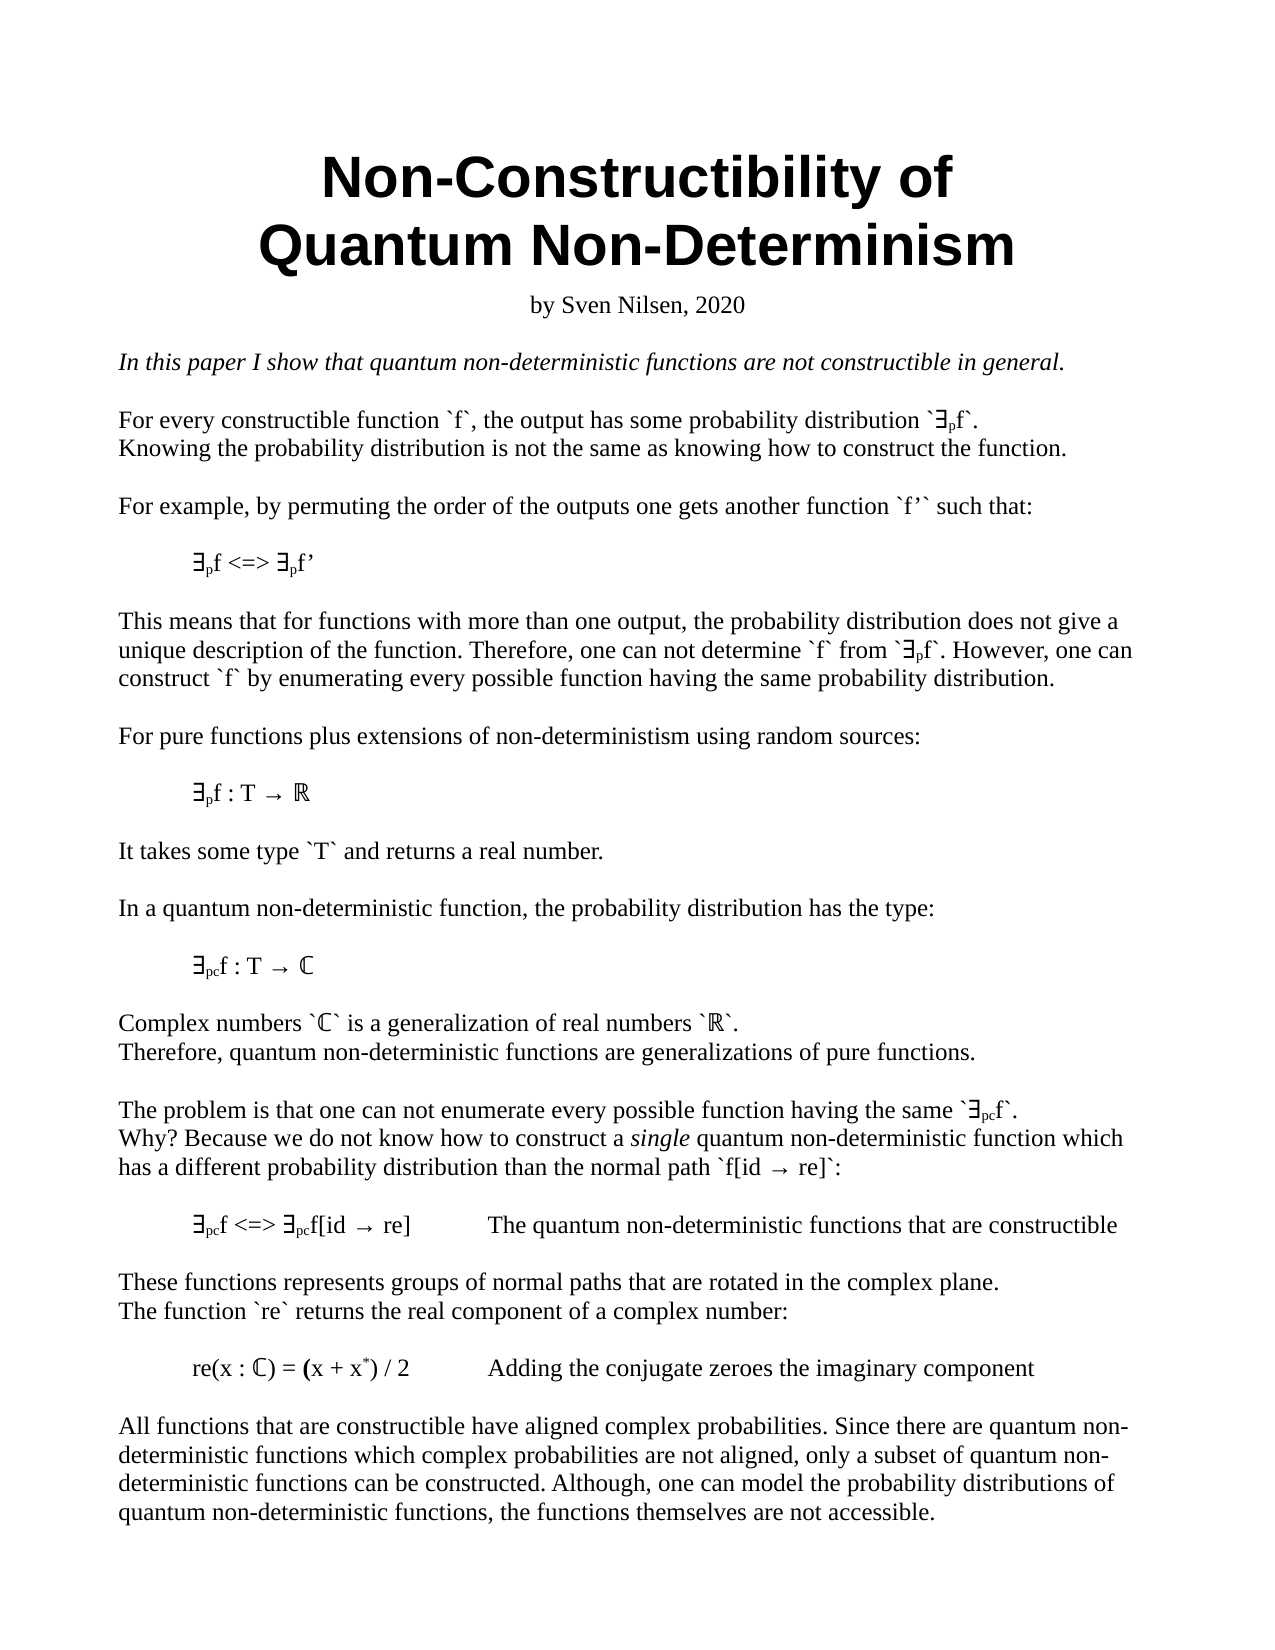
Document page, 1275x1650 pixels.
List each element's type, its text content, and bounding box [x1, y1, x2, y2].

text It takes some type `T` and returns a real number. [118, 836, 1157, 865]
text For pure functions plus extensions of non-deterministism using random sources: [118, 721, 1157, 750]
text ∃pf : T → ℝ [118, 778, 1157, 807]
text ∃pcf <=> ∃pcf[id → re] The quantum non-deterministic functions that are constructible [118, 1210, 1157, 1238]
text In this paper I show that quantum non-deterministic functions are not constructible in general. [118, 347, 1157, 376]
text Complex numbers `ℂ` is a generalization of real numbers `ℝ`. [118, 1008, 1157, 1037]
text The problem is that one can not enumerate every possible function having the same `∃pcf`. [118, 1095, 1157, 1123]
text In a quantum non-deterministic function, the probability distribution has the type: [118, 893, 1157, 922]
text All functions that are constructible have aligned complex probabilities. Since there are quantum non-deterministic functions which complex probabilities are not aligned, only a subset of quantum non-deterministic functions can be constructed. Although, one can model the probability distributions of quantum non-deterministic functions, the functions themselves are not accessible. [118, 1411, 1157, 1526]
text Therefore, quantum non-deterministic functions are generalizations of pure functions. [118, 1037, 1157, 1066]
text The function `re` returns the real component of a complex number: [118, 1296, 1157, 1325]
text This means that for functions with more than one output, the probability distribution does not give a unique description of the function. Therefore, one can not determine `f` from `∃pf`. However, one can construct `f` by enumerating every possible function having the same probability distribution. [118, 606, 1157, 692]
text Knowing the probability distribution is not the same as knowing how to construct the function. [118, 433, 1157, 462]
text by Sven Nilsen, 2020 [118, 290, 1157, 318]
text ∃pcf : T → ℂ [118, 951, 1157, 980]
text ∃pf <=> ∃pf’ [118, 548, 1157, 577]
text These functions represents groups of normal paths that are rotated in the complex plane. [118, 1267, 1157, 1296]
text For every constructible function `f`, the output has some probability distribution `∃pf`. [118, 405, 1157, 433]
title Non-Constructibility of Quantum Non-Determinism [118, 143, 1157, 277]
text re(x : ℂ) = (x + x*) / 2 Adding the conjugate zeroes the imaginary component [118, 1353, 1157, 1382]
text For example, by permuting the order of the outputs one gets another function `f’` such that: [118, 491, 1157, 520]
text Why? Because we do not know how to construct a single quantum non-deterministic function which has a different probability distribution than the normal path `f[id → re]`: [118, 1123, 1157, 1181]
